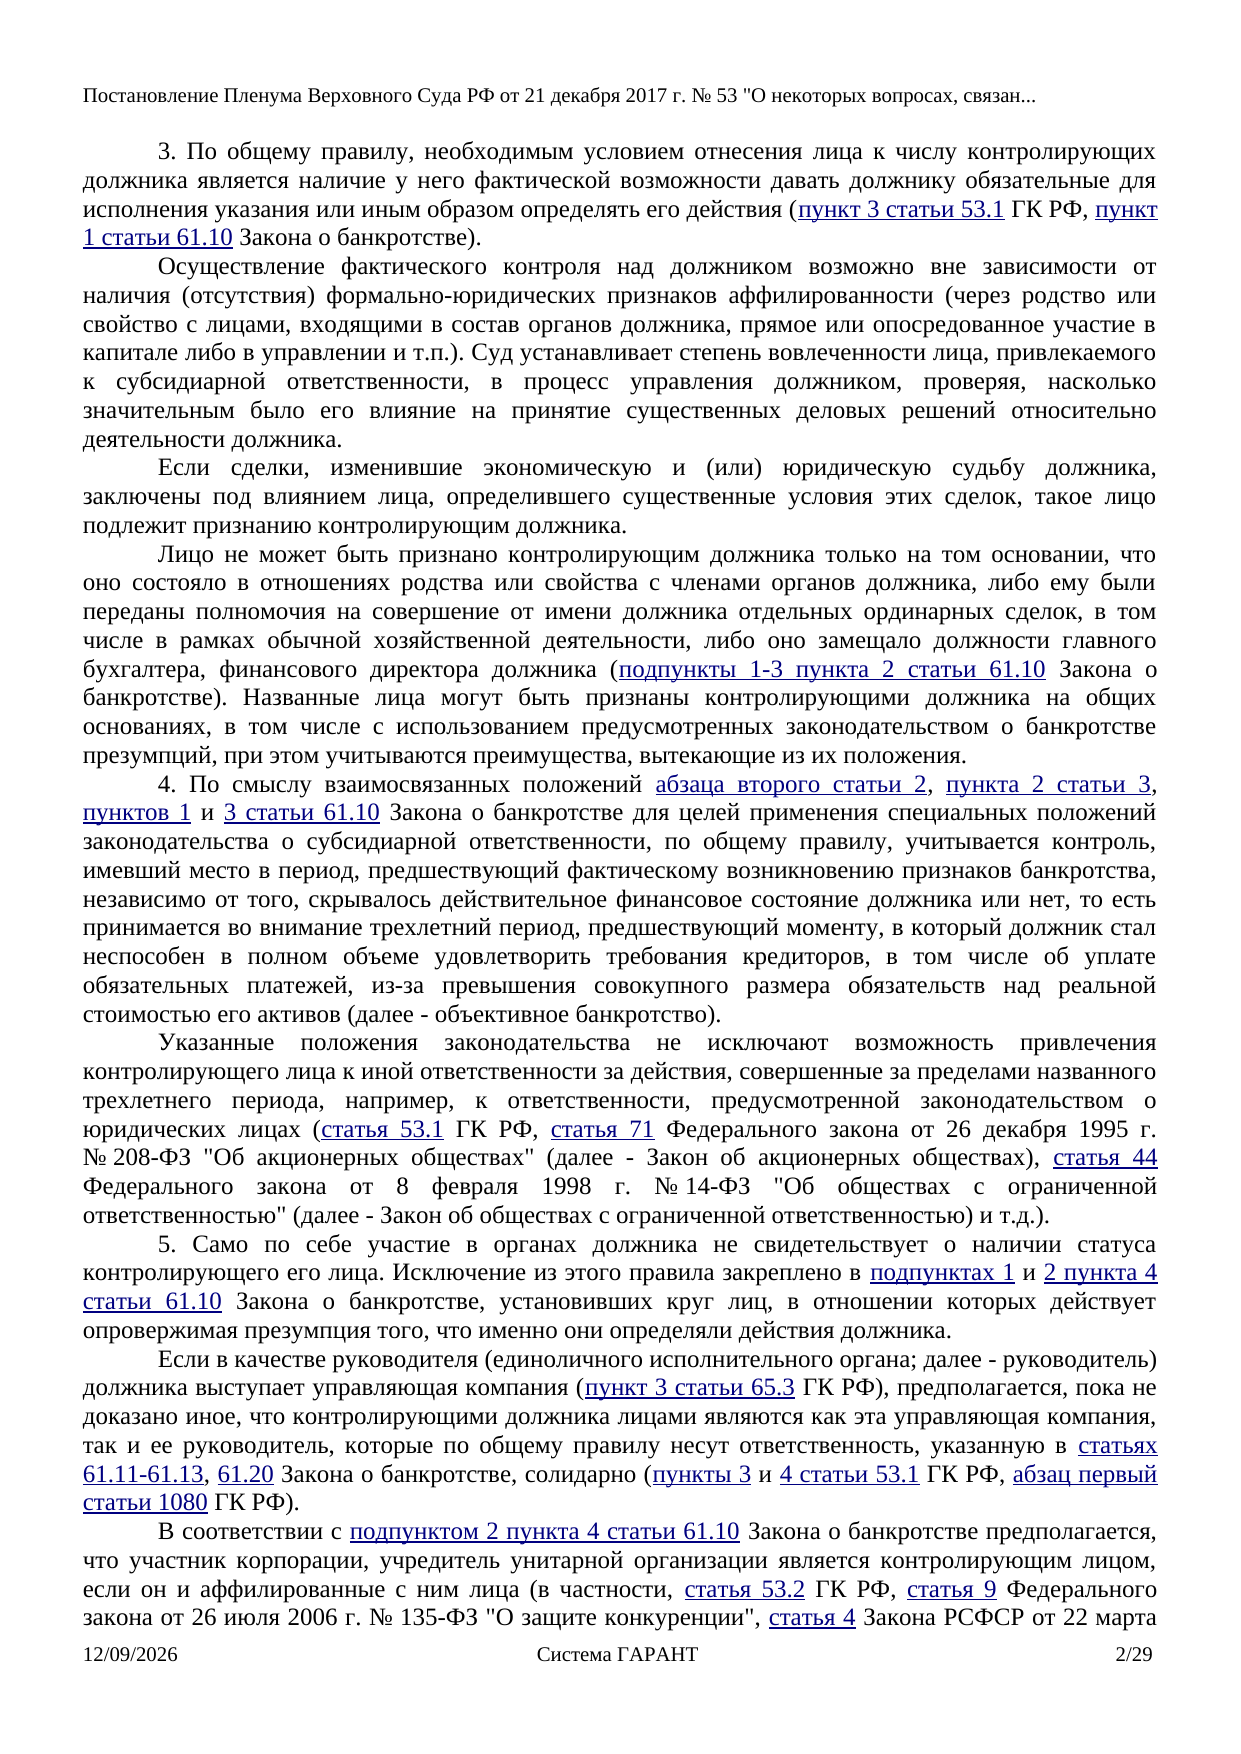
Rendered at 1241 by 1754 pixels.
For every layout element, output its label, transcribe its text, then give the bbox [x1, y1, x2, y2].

text 3. По общему правилу, необходимым условием отнесения лица к числу контролирующих должника является наличие у него фактической возможности давать должнику обязательные для исполнения указания или иным образом определять его действия (пункт 3 статьи 53.1 ГК РФ, пункт 1 статьи 61.10 Закона о банкротстве). [83, 136, 1157, 251]
text Если в качестве руководителя (единоличного исполнительного органа; далее - руководитель) должника выступает управляющая компания (пункт 3 статьи 65.3 ГК РФ), предполагается, пока не доказано иное, что контролирующими должника лицами являются как эта управляющая компания, так и ее руководитель, которые по общему правилу несут ответственность, указанную в статьях 61.11-61.13, 61.20 Закона о банкротстве, солидарно (пункты 3 и 4 статьи 53.1 ГК РФ, абзац первый статьи 1080 ГК РФ). [83, 1344, 1157, 1516]
text Указанные положения законодательства не исключают возможность привлечения контролирующего лица к иной ответственности за действия, совершенные за пределами названного трехлетнего периода, например, к ответственности, предусмотренной законодательством о юридических лицах (статья 53.1 ГК РФ, статья 71 Федерального закона от 26 декабря 1995 г. № 208-ФЗ "Об акционерных обществах" (далее - Закон об акционерных обществах), статья 44 Федерального закона от 8 февраля 1998 г. № 14-ФЗ "Об обществах с ограниченной ответственностью" (далее - Закон об обществах с ограниченной ответственностью) и т.д.). [83, 1027, 1157, 1229]
text 4. По смыслу взаимосвязанных положений абзаца второго статьи 2, пункта 2 статьи 3, пунктов 1 и 3 статьи 61.10 Закона о банкротстве для целей применения специальных положений законодательства о субсидиарной ответственности, по общему правилу, учитывается контроль, имевший место в период, предшествующий фактическому возникновению признаков банкротства, независимо от того, скрывалось действительное финансовое состояние должника или нет, то есть принимается во внимание трехлетний период, предшествующий моменту, в который должник стал неспособен в полном объеме удовлетворить требования кредиторов, в том числе об уплате обязательных платежей, из-за превышения совокупного размера обязательств над реальной стоимостью его активов (далее - объективное банкротство). [83, 769, 1157, 1027]
text Осуществление фактического контроля над должником возможно вне зависимости от наличия (отсутствия) формально-юридических признаков аффилированности (через родство или свойство с лицами, входящими в состав органов должника, прямое или опосредованное участие в капитале либо в управлении и т.п.). Суд устанавливает степень вовлеченности лица, привлекаемого к субсидиарной ответственности, в процесс управления должником, проверяя, насколько значительным было его влияние на принятие существенных деловых решений относительно деятельности должника. [83, 251, 1157, 452]
text Лицо не может быть признано контролирующим должника только на том основании, что оно состояло в отношениях родства или свойства с членами органов должника, либо ему были переданы полномочия на совершение от имени должника отдельных ординарных сделок, в том числе в рамках обычной хозяйственной деятельности, либо оно замещало должности главного бухгалтера, финансового директора должника (подпункты 1-3 пункта 2 статьи 61.10 Закона о банкротстве). Названные лица могут быть признаны контролирующими должника на общих основаниях, в том числе с использованием предусмотренных законодательством о банкротстве презумпций, при этом учитываются преимущества, вытекающие из их положения. [83, 539, 1157, 769]
text 5. Само по себе участие в органах должника не свидетельствует о наличии статуса контролирующего его лица. Исключение из этого правила закреплено в подпунктах 1 и 2 пункта 4 статьи 61.10 Закона о банкротстве, установивших круг лиц, в отношении которых действует опровержимая презумпция того, что именно они определяли действия должника. [83, 1229, 1157, 1344]
text В соответствии с подпунктом 2 пункта 4 статьи 61.10 Закона о банкротстве предполагается, что участник корпорации, учредитель унитарной организации является контролирующим лицом, если он и аффилированные с ним лица (в частности, статья 53.2 ГК РФ, статья 9 Федерального закона от 26 июля 2006 г. № 135-ФЗ "О защите конкуренции", статья 4 Закона РСФСР от 22 марта [83, 1516, 1157, 1631]
text Если сделки, изменившие экономическую и (или) юридическую судьбу должника, заключены под влиянием лица, определившего существенные условия этих сделок, такое лицо подлежит признанию контролирующим должника. [83, 452, 1157, 539]
